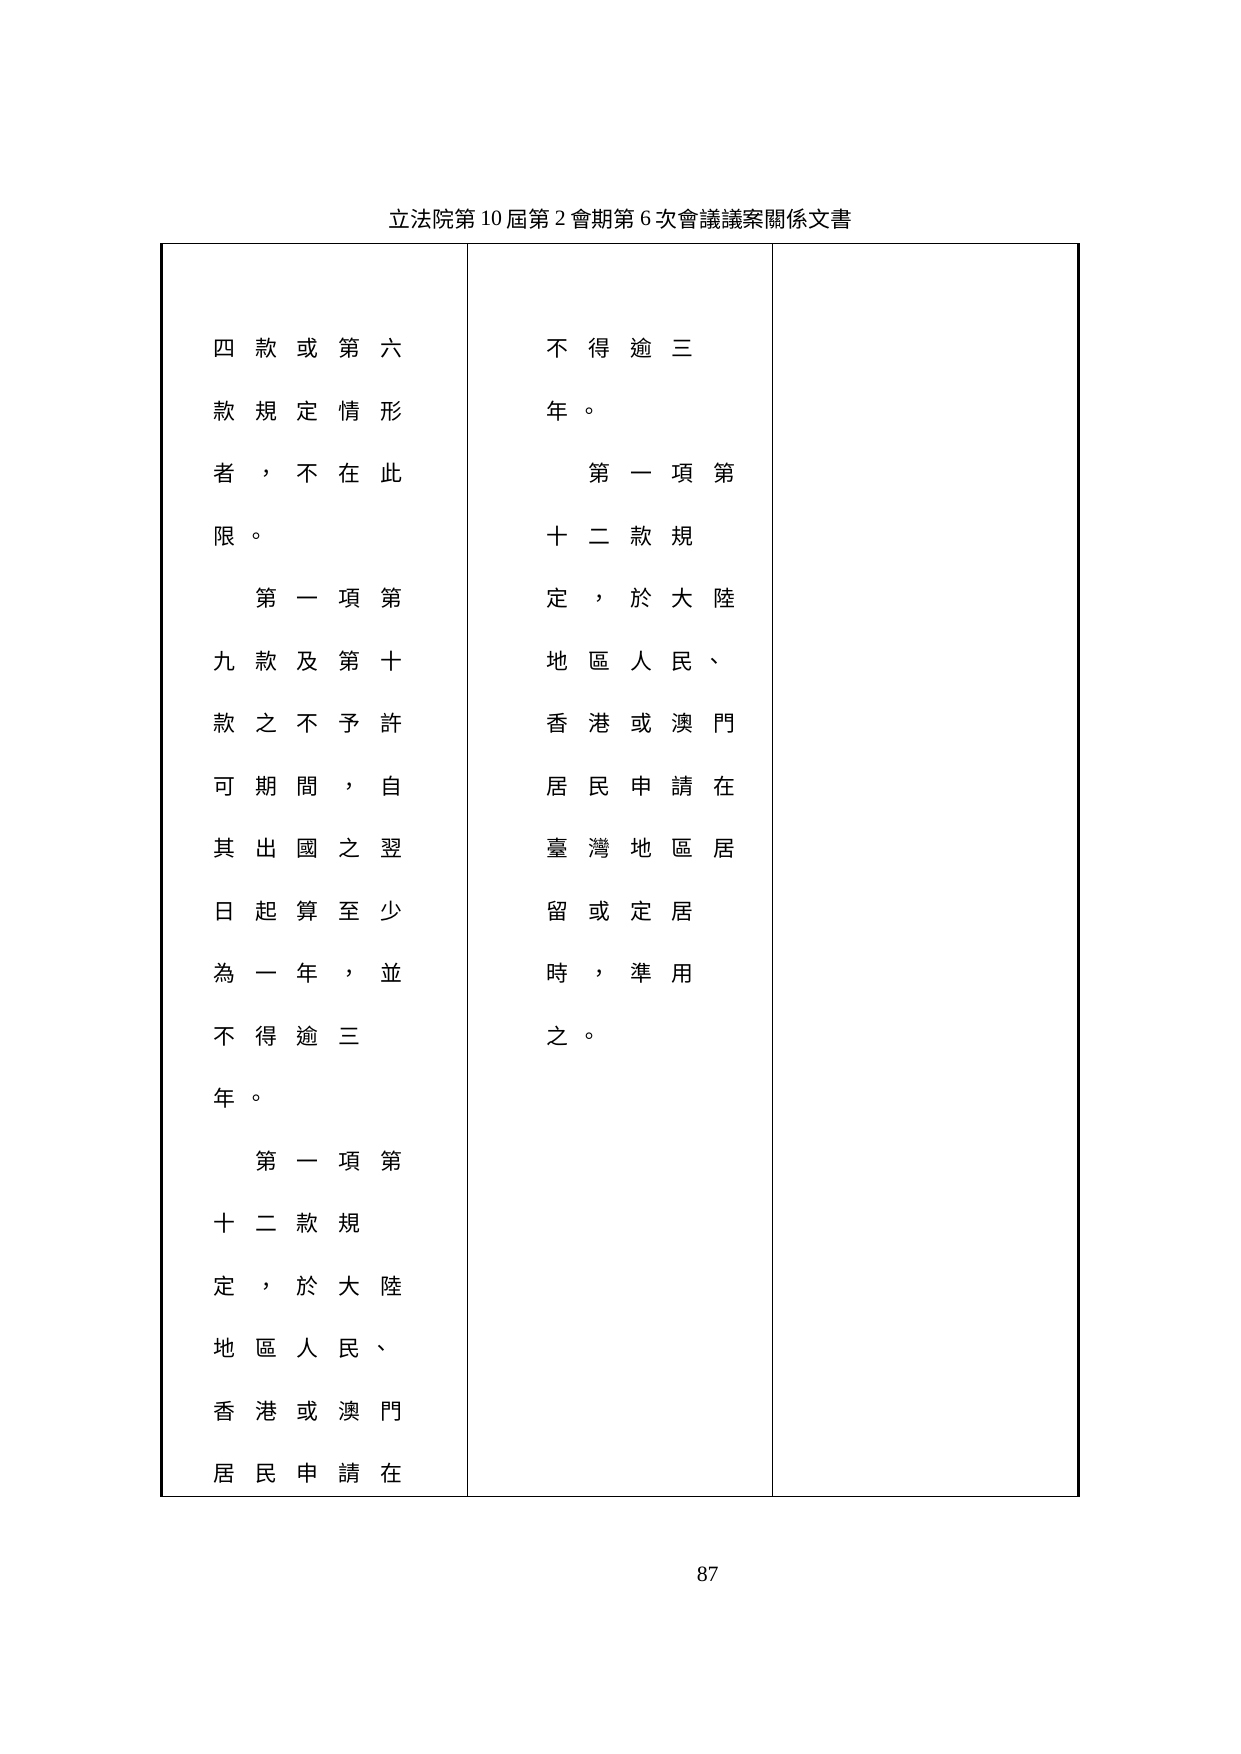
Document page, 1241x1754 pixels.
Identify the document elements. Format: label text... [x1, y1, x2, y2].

table_cell 四款或第六款規定情形者，不在此限。 第一項第九款及第十款之不予許可期間，自其出國之翌日起算至少為一年，並不得逾三年。 第一項第十二款規定，於大陸地區人民、香港或澳門居民申請在 [163, 244, 467, 1496]
table_cell 不得逾三年。 第一項第十二款規定，於大陸地區人民、香港或澳門居民申請在臺灣地區居留或定居時，準用之。 [468, 244, 772, 1496]
table_cell [773, 244, 1077, 1496]
